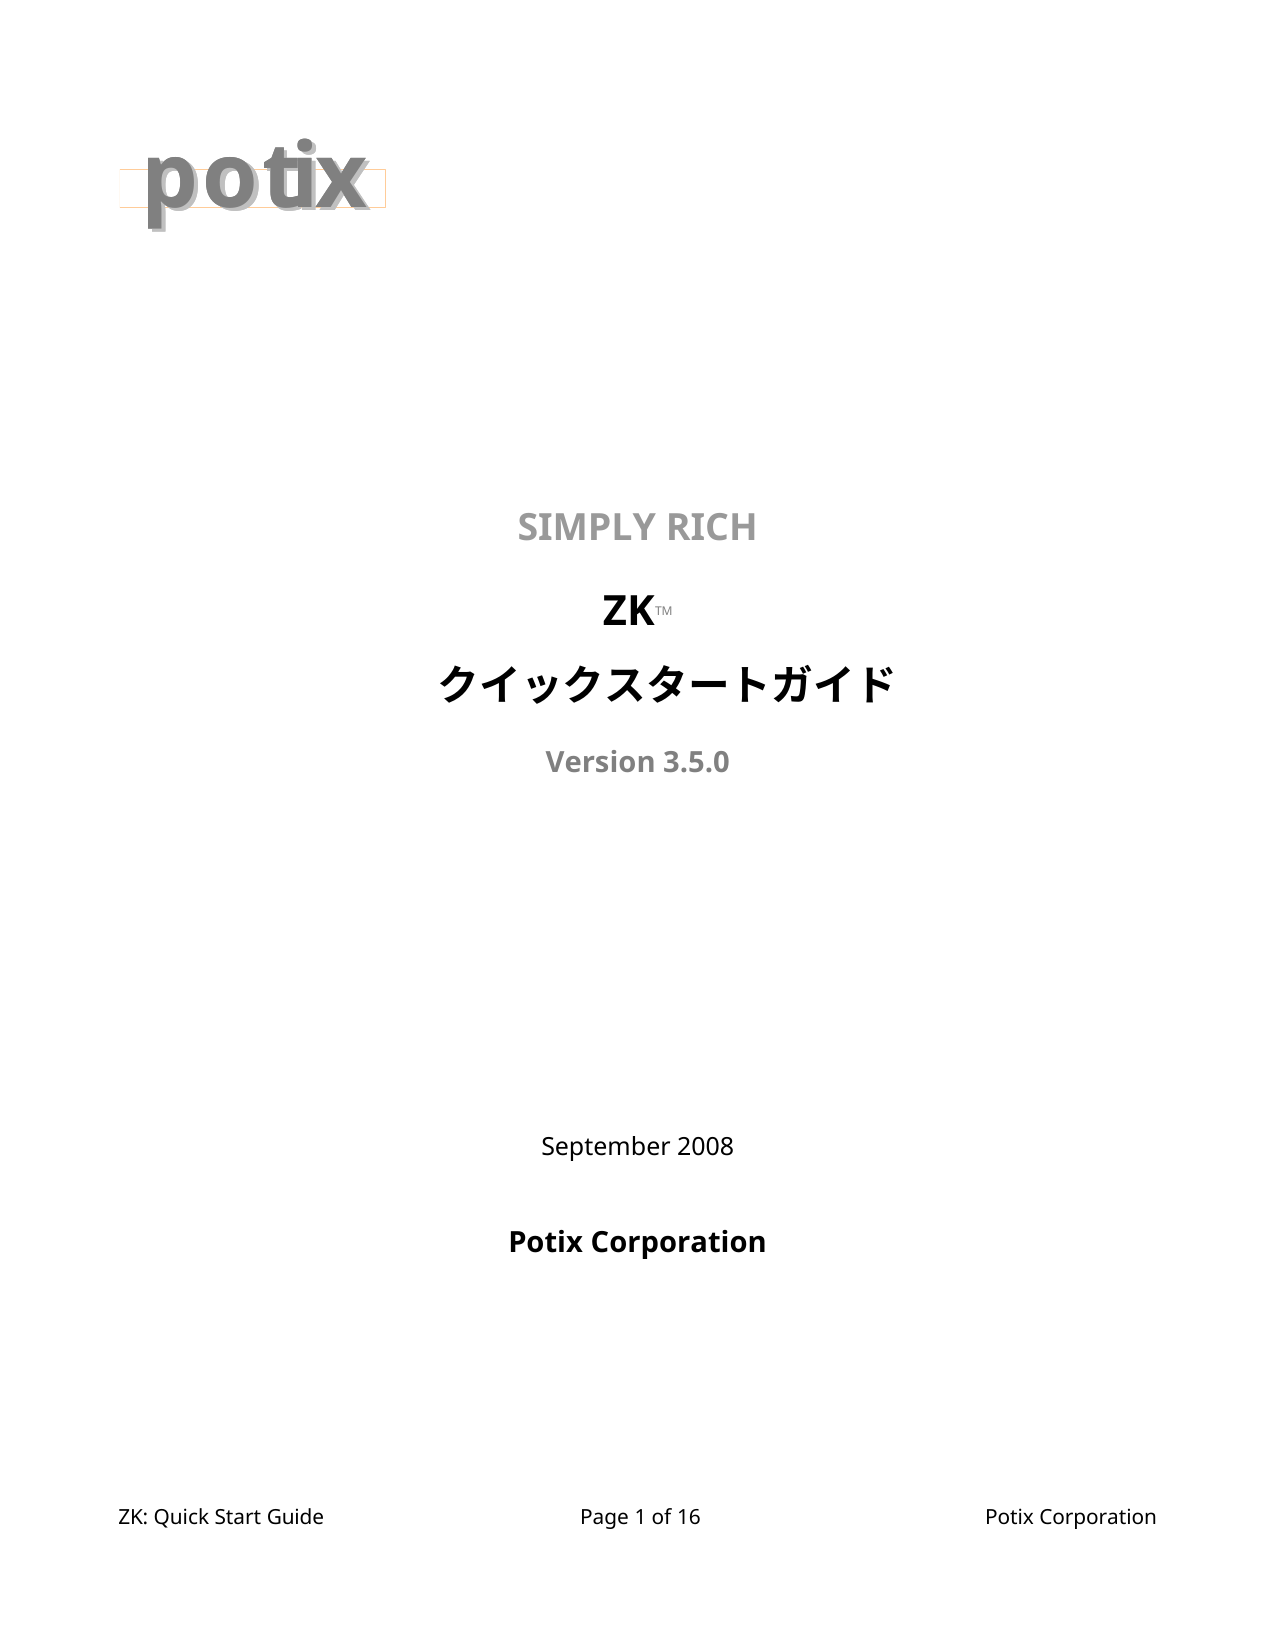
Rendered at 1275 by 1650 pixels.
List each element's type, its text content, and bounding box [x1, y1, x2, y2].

title クイックスタートガイド [177, 652, 1157, 712]
text September 2008 [118, 1128, 1157, 1162]
subtitle Version 3.5.0 [118, 742, 1157, 781]
text ZKTM [118, 580, 1157, 637]
text Potix Corporation [118, 1221, 1157, 1261]
text SIMPLY RICH [118, 500, 1157, 551]
